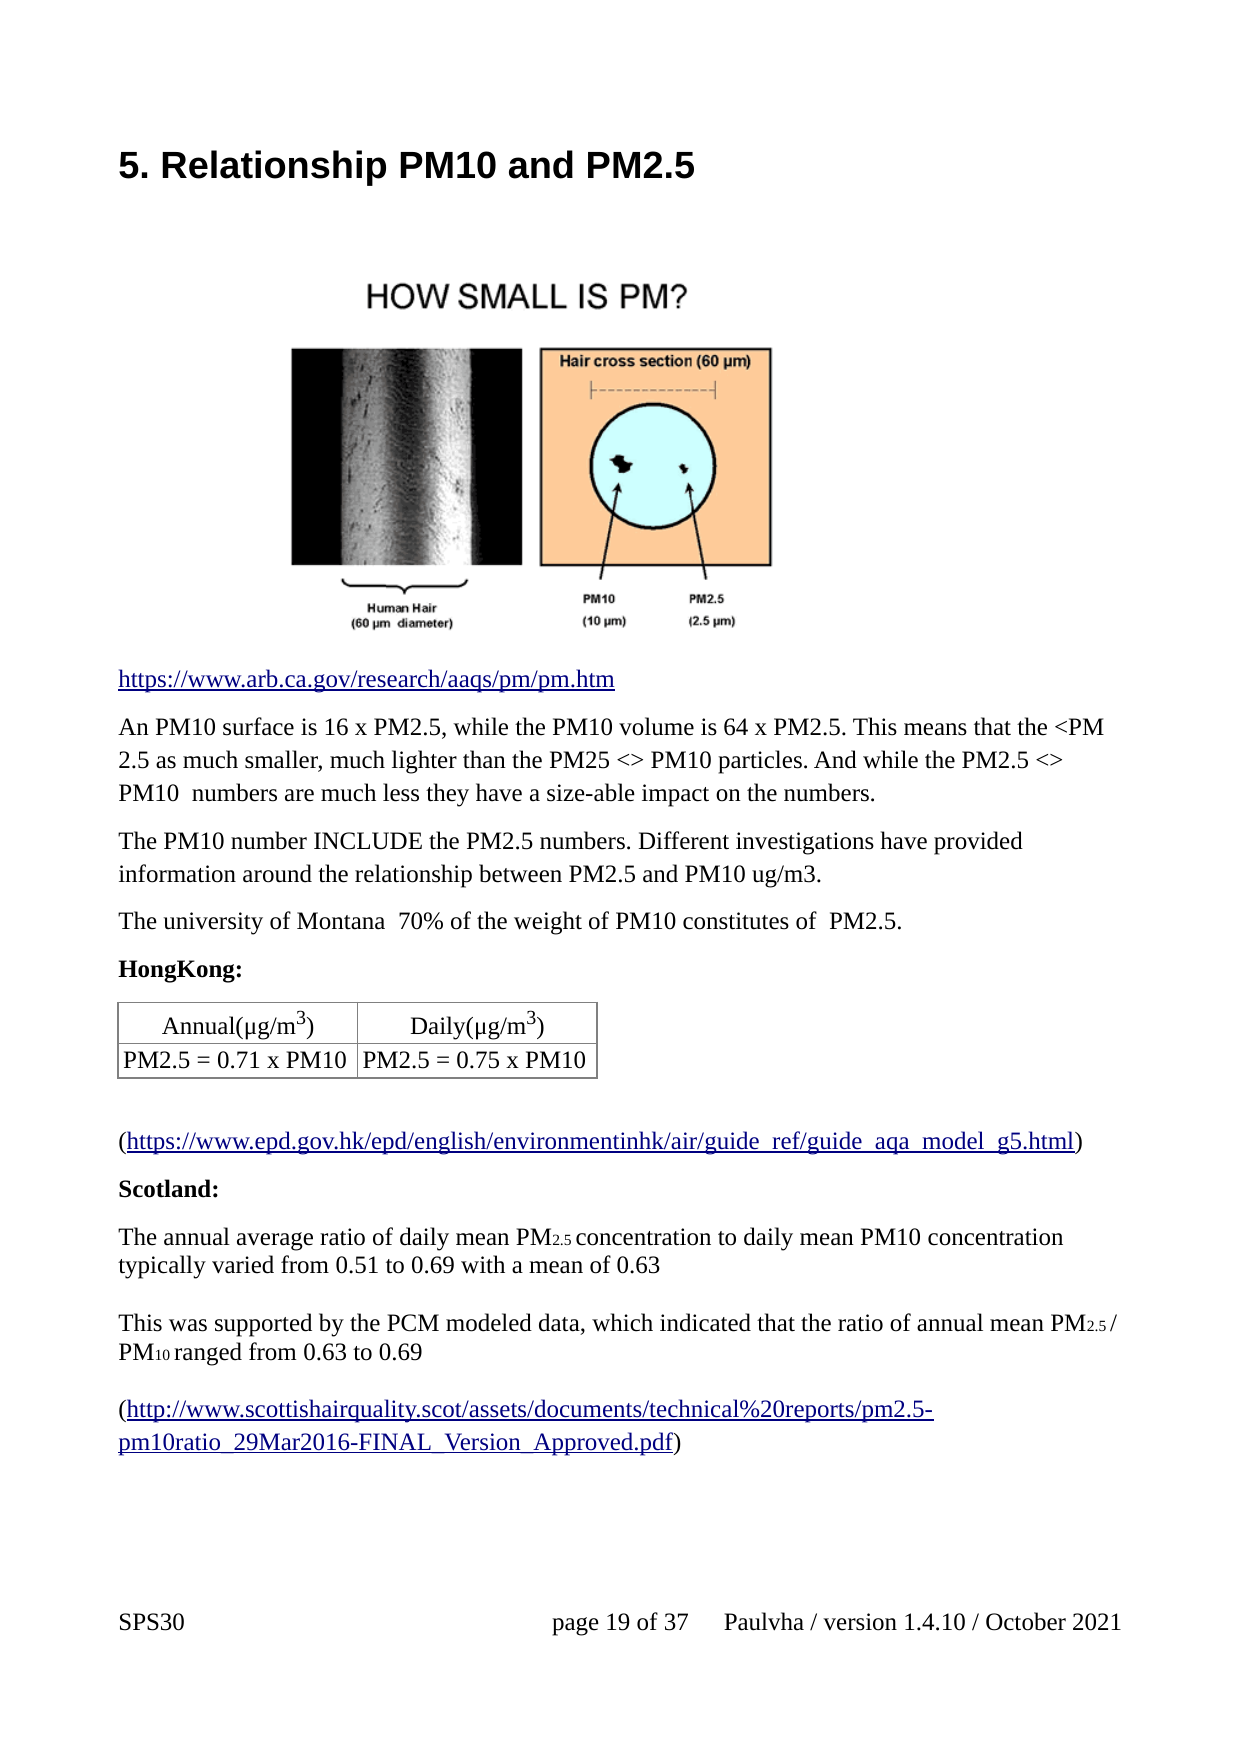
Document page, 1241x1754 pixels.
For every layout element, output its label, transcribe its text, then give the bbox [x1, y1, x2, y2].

table_cell PM2.5 = 0.71 x PM10 [119, 1044, 357, 1077]
text An PM10 surface is 16 x PM2.5, while the PM10 volume is 64 x PM2.5. This means that the <PM 2.5 as much smaller, much lighter than the PM25 <> PM10 particles. And while the PM2.5 <> PM10 numbers are much less they have a size-able impact on the numbers. [118, 712, 1122, 807]
text The university of Montana 70% of the weight of PM10 constitutes of PM2.5. [118, 906, 1122, 935]
text (https://www.epd.gov.hk/epd/english/environmentinhk/air/guide_ref/guide_aqa_model_g5.html) [118, 1126, 1122, 1155]
text Scotland: [118, 1174, 1122, 1203]
text This was supported by the PCM modeled data, which indicated that the ratio of annual mean PM2.5 / PM10 ranged from 0.63 to 0.69 [118, 1308, 1122, 1365]
text The annual average ratio of daily mean PM2.5 concentration to daily mean PM10 concentration typically varied from 0.51 to 0.69 with a mean of 0.63 [118, 1222, 1122, 1279]
table_cell PM2.5 = 0.75 x PM10 [358, 1044, 596, 1077]
table_header Daily(μg/m3) [358, 1003, 596, 1042]
text https://www.arb.ca.gov/research/aaqs/pm/pm.htm [118, 661, 1122, 693]
subtitle 5. Relationship PM10 and PM2.5 [118, 143, 1122, 187]
table_header Annual(μg/m3) [119, 1003, 357, 1042]
text (http://www.scottishairquality.scot/assets/documents/technical%20reports/pm2.5-pm10ratio_29Mar2016-FINAL_Version_Approved.pdf) [118, 1394, 1122, 1456]
text The PM10 number INCLUDE the PM2.5 numbers. Different investigations have provided information around the relationship between PM2.5 and PM10 ug/m3. [118, 826, 1122, 887]
picture [251, 247, 802, 661]
text HongKong: [118, 954, 1122, 983]
